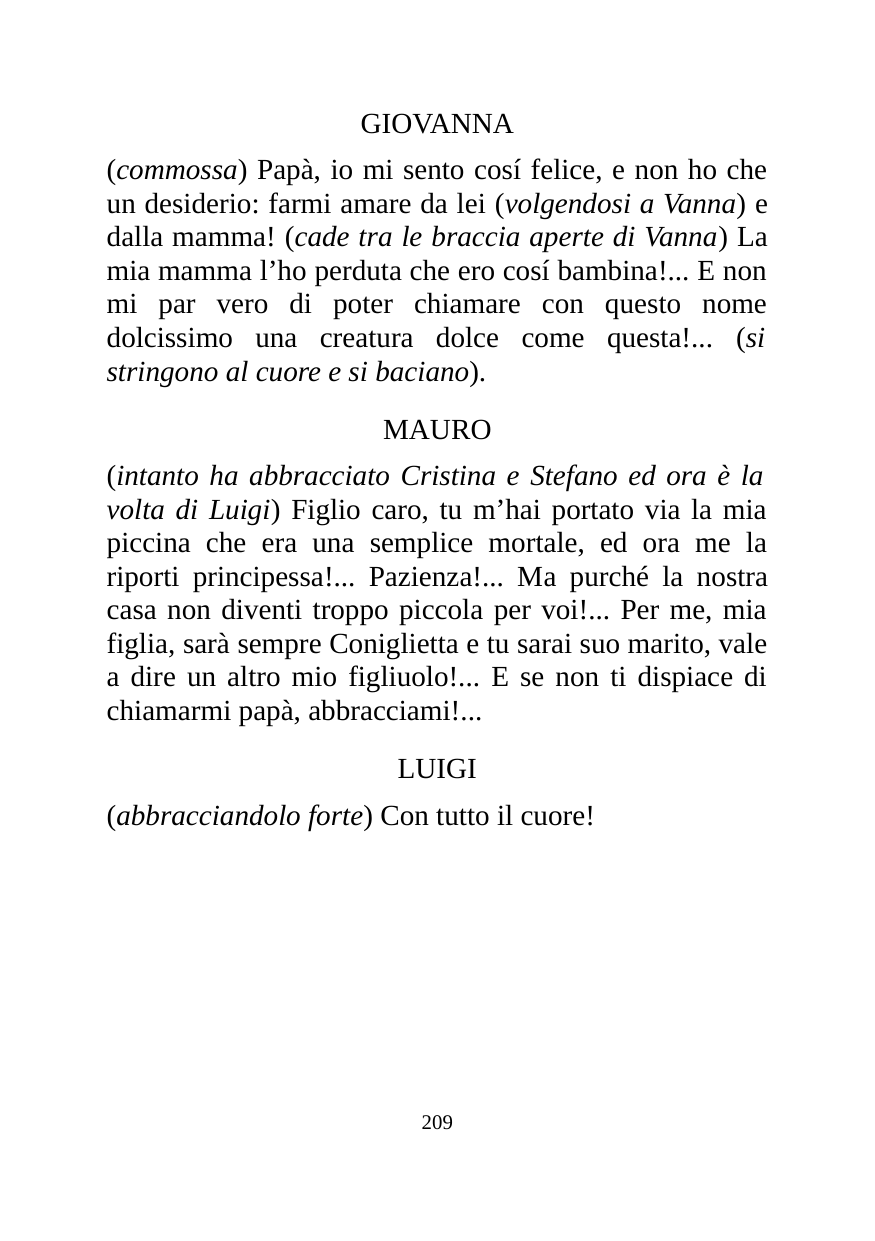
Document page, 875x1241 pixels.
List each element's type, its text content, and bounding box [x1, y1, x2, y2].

text (intanto ha abbracciato Cristina e Stefano ed ora è la volta di Luigi) Figlio caro, tu m’hai portato via la mia piccina che era una semplice mortale, ed ora me la riporti principessa!... Pazienza!... Ma purché la nostra casa non diventi troppo piccola per voi!... Per me, mia figlia, sarà sempre Coniglietta e tu sarai suo marito, vale a dire un altro mio figliuolo!... E se non ti dispiace di chiamarmi papà, abbracciami!... [106, 458, 768, 727]
text (commossa) Papà, io mi sento cosí felice, e non ho che un desiderio: farmi amare da lei (volgendosi a Vanna) e dalla mamma! (cade tra le braccia aperte di Vanna) La mia mamma l’ho perduta che ero cosí bambina!... E non mi par vero di poter chiamare con questo nome dolcissimo una creatura dolce come questa!... (si stringono al cuore e si baciano). [106, 152, 768, 387]
text MAURO [106, 412, 768, 446]
text LUIGI [106, 752, 768, 785]
text (abbracciandolo forte) Con tutto il cuore! [106, 798, 768, 831]
text GIOVANNA [106, 106, 768, 140]
